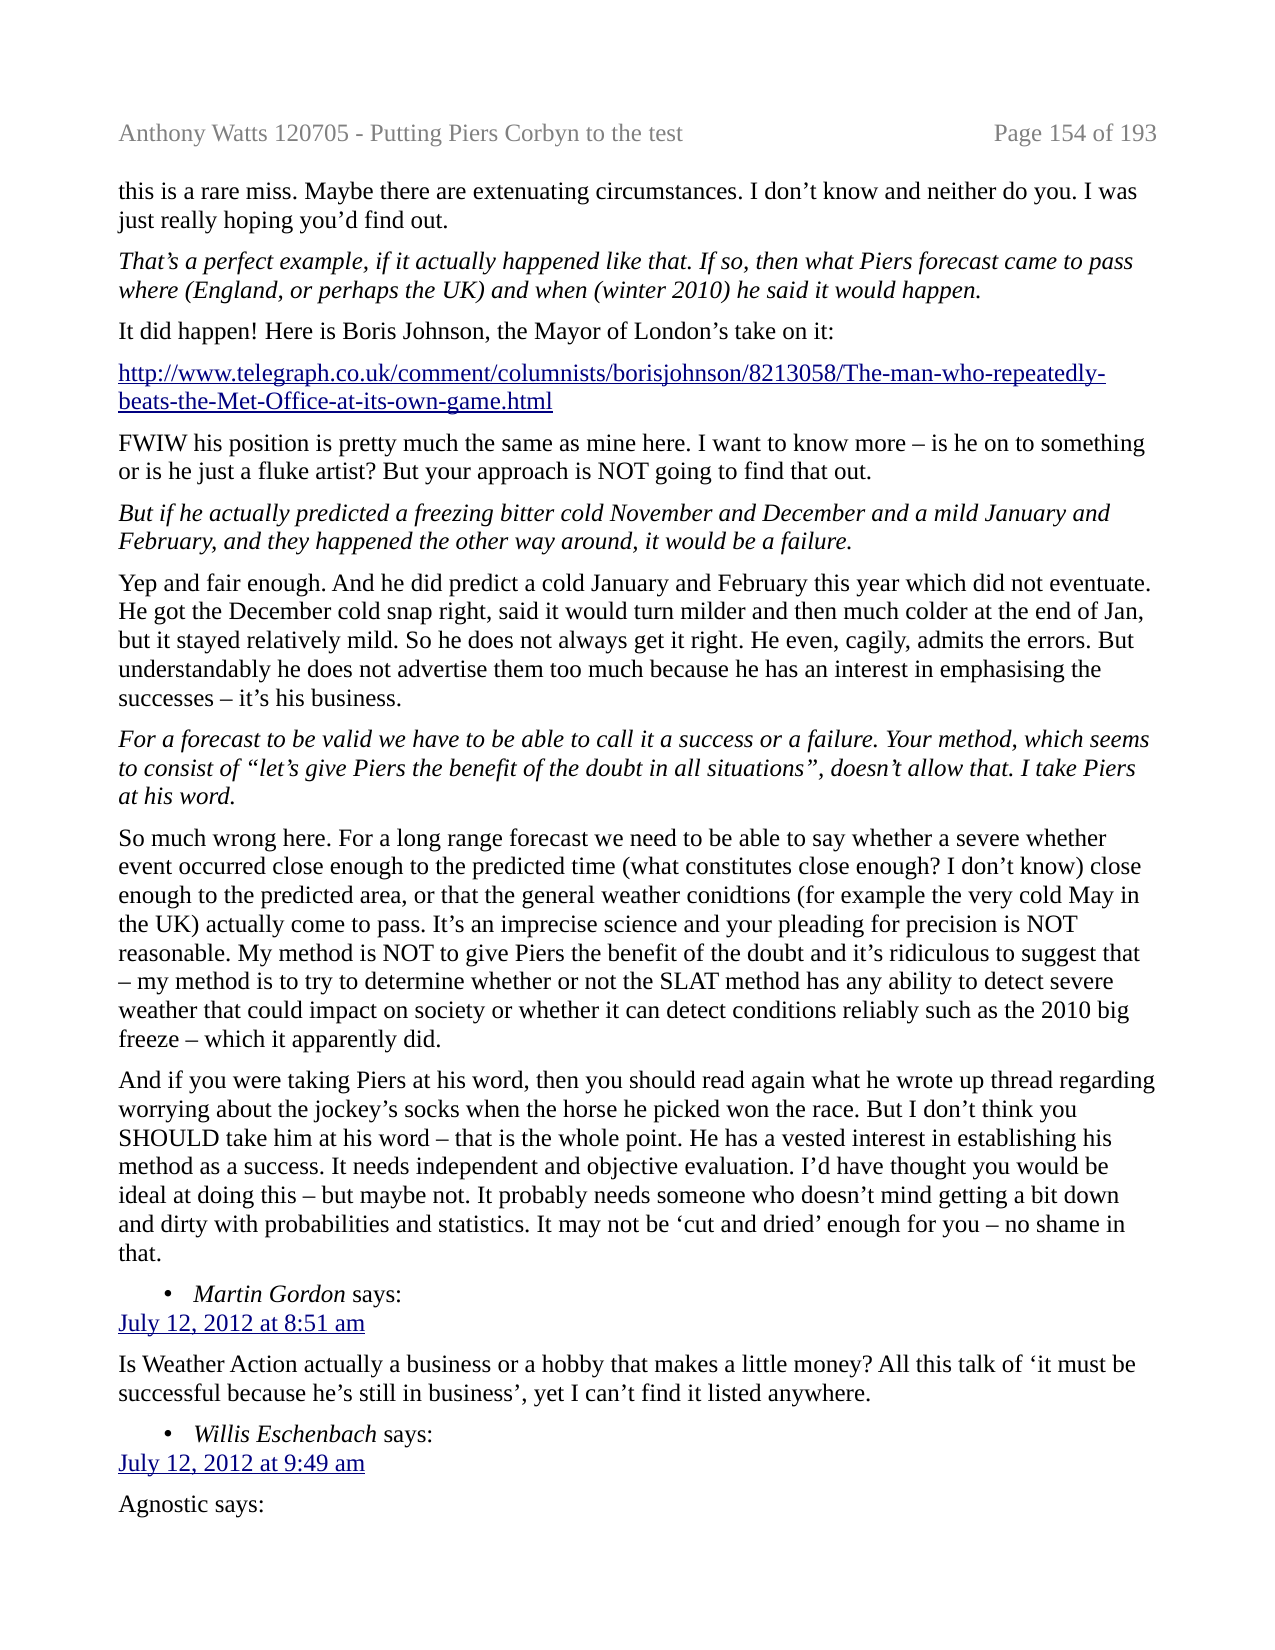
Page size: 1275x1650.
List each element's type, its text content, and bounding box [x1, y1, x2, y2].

text It did happen! Here is Boris Johnson, the Mayor of London’s take on it: [118, 316, 1157, 345]
text http://www.telegraph.co.uk/comment/columnists/borisjohnson/8213058/The-man-who-repeatedly-beats-the-Met-Office-at-its-own-game.html [118, 358, 1157, 415]
text But if he actually predicted a freezing bitter cold November and December and a mild January and February, and they happened the other way around, it would be a failure. [118, 498, 1157, 555]
text July 12, 2012 at 8:51 am [118, 1308, 1157, 1336]
text July 12, 2012 at 9:49 am [118, 1448, 1157, 1476]
text Yep and fair enough. And he did predict a cold January and February this year which did not eventuate. He got the December cold snap right, said it would turn milder and then much colder at the end of Jan, but it stayed relatively mild. So he does not always get it right. He even, cagily, admits the errors. But understandably he does not advertise them too much because he has an interest in emphasising the successes – it’s his business. [118, 568, 1157, 711]
text this is a rare miss. Maybe there are extenuating circumstances. I don’t know and neither do you. I was just really hoping you’d find out. [118, 176, 1157, 234]
text FWIW his position is pretty much the same as mine here. I want to know more – is he on to something or is he just a fluke artist? But your approach is NOT going to find that out. [118, 428, 1157, 485]
text So much wrong here. For a long range forecast we need to be able to say whether a severe whether event occurred close enough to the predicted time (what constitutes close enough? I don’t know) close enough to the predicted area, or that the general weather conidtions (for example the very cold May in the UK) actually come to pass. It’s an imprecise science and your pleading for precision is NOT reasonable. My method is NOT to give Piers the benefit of the doubt and it’s ridiculous to suggest that – my method is to try to determine whether or not the SLAT method has any ability to detect severe weather that could impact on society or whether it can detect conditions reliably such as the 2010 big freeze – which it apparently did. [118, 823, 1157, 1053]
list Martin Gordon says: [164, 1279, 1157, 1308]
text Is Weather Action actually a business or a hobby that makes a little money? All this talk of ‘it must be successful because he’s still in business’, yet I can’t find it listed anywhere. [118, 1349, 1157, 1406]
text For a forecast to be valid we have to be able to call it a success or a failure. Your method, which seems to consist of “let’s give Piers the benefit of the doubt in all situations”, doesn’t allow that. I take Piers at his word. [118, 724, 1157, 810]
text That’s a perfect example, if it actually happened like that. If so, then what Piers forecast came to pass where (England, or perhaps the UK) and when (winter 2010) he said it would happen. [118, 246, 1157, 304]
list Willis Eschenbach says: [164, 1419, 1157, 1448]
text And if you were taking Piers at his word, then you should read again what he wrote up thread regarding worrying about the jockey’s socks when the horse he picked won the race. But I don’t think you SHOULD take him at his word – that is the whole point. He has a vested interest in establishing his method as a success. It needs independent and objective evaluation. I’d have thought you would be ideal at doing this – but maybe not. It probably needs someone who doesn’t mind getting a bit down and dirty with probabilities and statistics. It may not be ‘cut and dried’ enough for you – no shame in that. [118, 1065, 1157, 1266]
text Agnostic says: [118, 1489, 1157, 1518]
